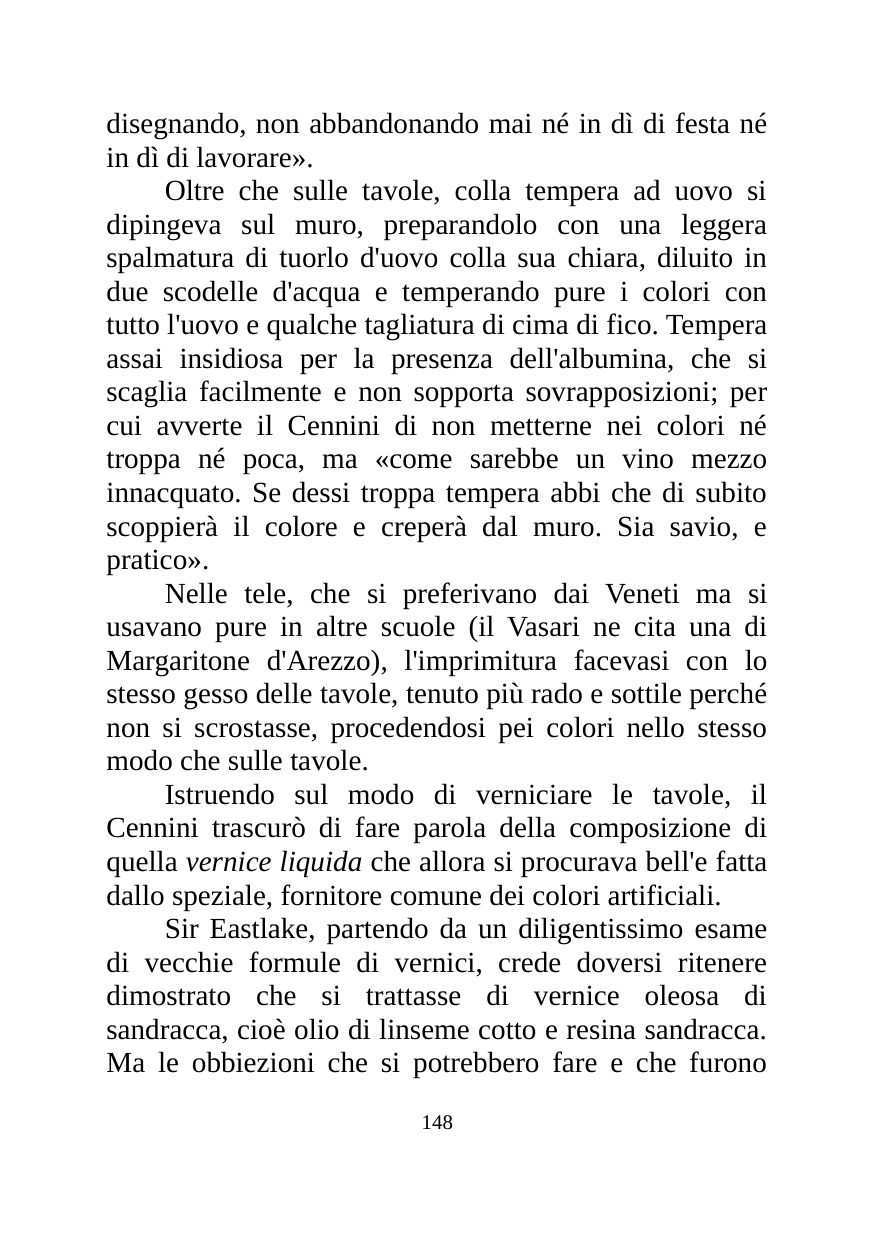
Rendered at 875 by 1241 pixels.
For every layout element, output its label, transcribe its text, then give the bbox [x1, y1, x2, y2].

text Istruendo sul modo di verniciare le tavole, il Cennini trascurò di fare parola della composizione di quella vernice liquida che allora si procurava bell'e fatta dallo speziale, fornitore comune dei colori artificiali. [106, 777, 768, 911]
text disegnando, non abbandonando mai né in dì di festa né in dì di lavorare». [106, 106, 768, 173]
text Nelle tele, che si preferivano dai Veneti ma si usavano pure in altre scuole (il Vasari ne cita una di Margaritone d'Arezzo), l'imprimitura facevasi con lo stesso gesso delle tavole, tenuto più rado e sottile perché non si scrostasse, procedendosi pei colori nello stesso modo che sulle tavole. [106, 576, 768, 777]
text Sir Eastlake, partendo da un diligentissimo esame di vecchie formule di vernici, crede doversi ritenere dimostrato che si trattasse di vernice oleosa di sandracca, cioè olio di linseme cotto e resina sandracca. Ma le obbiezioni che si potrebbero fare e che furono [106, 911, 768, 1079]
text Oltre che sulle tavole, colla tempera ad uovo si dipingeva sul muro, preparandolo con una leggera spalmatura di tuorlo d'uovo colla sua chiara, diluito in due scodelle d'acqua e temperando pure i colori con tutto l'uovo e qualche tagliatura di cima di fico. Tempera assai insidiosa per la presenza dell'albumina, che si scaglia facilmente e non sopporta sovrapposizioni; per cui avverte il Cennini di non metterne nei colori né troppa né poca, ma «come sarebbe un vino mezzo innacquato. Se dessi troppa tempera abbi che di subito scoppierà il colore e creperà dal muro. Sia savio, e pratico». [106, 173, 768, 576]
